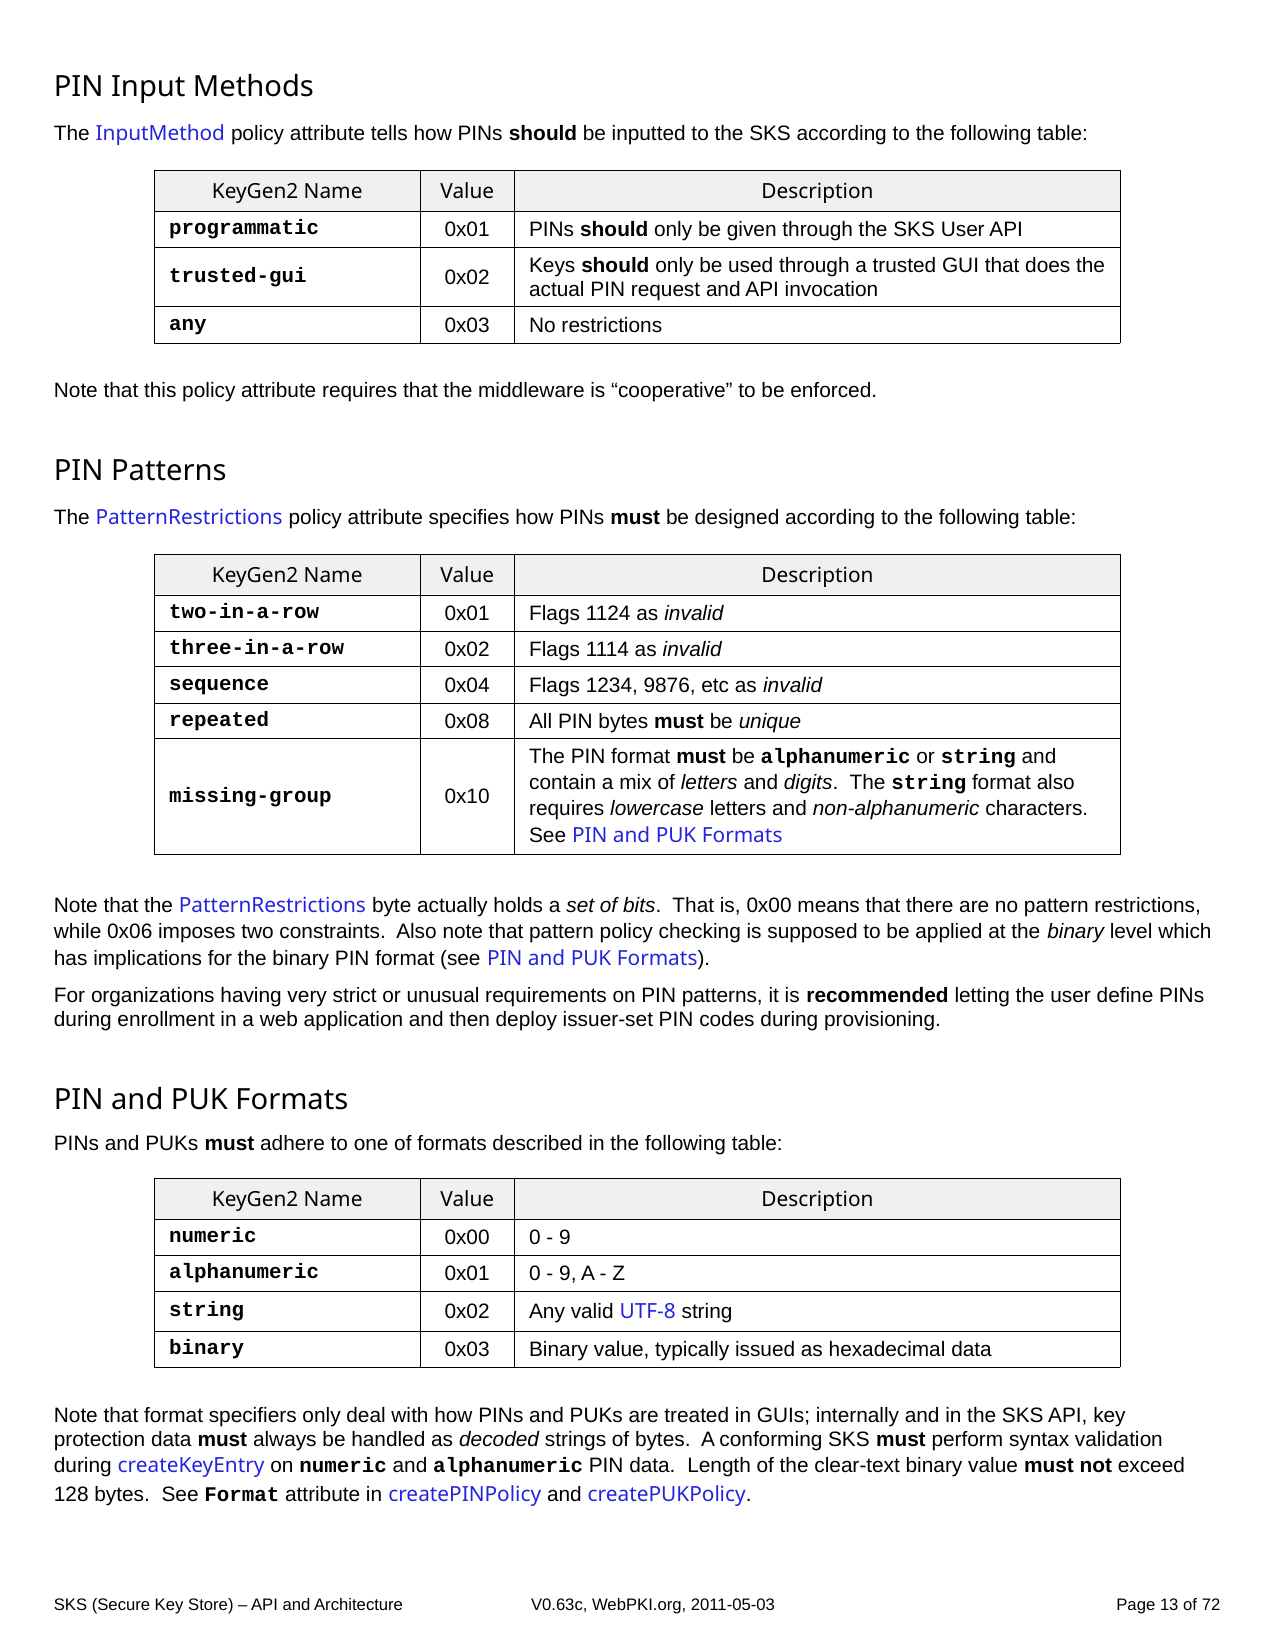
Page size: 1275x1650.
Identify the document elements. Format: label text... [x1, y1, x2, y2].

table_cell 0x02 [421, 632, 514, 666]
table_cell 0x04 [421, 667, 514, 702]
subtitle PIN Patterns [54, 450, 1221, 489]
table_cell programmatic [155, 212, 420, 247]
text Note that the PatternRestrictions byte actually holds a set of bits. That is, 0x00 means that there are no pattern restrictions, while 0x06 imposes two constraints. Also note that pattern policy checking is supposed to be applied at the binary level which has implications for the binary PIN format (see PIN and PUK Formats). [54, 890, 1221, 971]
table_cell Flags 1234, 9876, etc as invalid [515, 667, 1120, 702]
table_cell sequence [155, 667, 420, 702]
table_cell any [155, 307, 420, 342]
table_header KeyGen2 Name [155, 555, 420, 594]
table_cell trusted-gui [155, 248, 420, 306]
table_cell 0x02 [421, 1292, 514, 1331]
table_cell 0x01 [421, 1256, 514, 1291]
table_header Description [515, 555, 1120, 594]
table_cell Flags 1124 as invalid [515, 596, 1120, 631]
table_cell missing-group [155, 739, 420, 854]
subtitle PIN and PUK Formats [54, 1078, 1221, 1118]
table_cell All PIN bytes must be unique [515, 704, 1120, 738]
table_cell 0 - 9, A - Z [515, 1256, 1120, 1291]
table_header KeyGen2 Name [155, 171, 420, 211]
table_header Value [421, 555, 514, 594]
table_cell 0x10 [421, 739, 514, 854]
table_cell numeric [155, 1220, 420, 1254]
table_cell 0x02 [421, 248, 514, 306]
table_header Description [515, 171, 1120, 211]
table_cell The PIN format must be alphanumeric or string and contain a mix of letters and digits. The string format also requires lowercase letters and non-alphanumeric characters. See PIN and PUK Formats [515, 739, 1120, 854]
table_cell Binary value, typically issued as hexadecimal data [515, 1332, 1120, 1367]
table_cell PINs should only be given through the SKS User API [515, 212, 1120, 247]
table_cell No restrictions [515, 307, 1120, 342]
table_cell 0x01 [421, 596, 514, 631]
table_cell alphanumeric [155, 1256, 420, 1291]
table_header KeyGen2 Name [155, 1179, 420, 1219]
subtitle PIN Input Methods [54, 66, 1221, 105]
table_cell 0x03 [421, 307, 514, 342]
text The InputMethod policy attribute tells how PINs should be inputted to the SKS according to the following table: [54, 118, 1221, 170]
table_cell 0 - 9 [515, 1220, 1120, 1254]
table_cell 0x00 [421, 1220, 514, 1254]
table_header Value [421, 1179, 514, 1219]
text Note that format specifiers only deal with how PINs and PUKs are treated in GUIs; internally and in the SKS API, key protection data must always be handled as decoded strings of bytes. A conforming SKS must perform syntax validation during createKeyEntry on numeric and alphanumeric PIN data. Length of the clear-text binary value must not exceed 128 bytes. See Format attribute in createPINPolicy and createPUKPolicy. [54, 1403, 1221, 1508]
table_cell three-in-a-row [155, 632, 420, 666]
table_cell two-in-a-row [155, 596, 420, 631]
table_cell string [155, 1292, 420, 1331]
text The PatternRestrictions policy attribute specifies how PINs must be designed according to the following table: [54, 502, 1221, 554]
table_cell binary [155, 1332, 420, 1367]
table_cell Any valid UTF-8 string [515, 1292, 1120, 1331]
table_header Value [421, 171, 514, 211]
text Note that this policy attribute requires that the middleware is “cooperative” to be enforced. [54, 378, 1221, 402]
table_cell Keys should only be used through a trusted GUI that does the actual PIN request and API invocation [515, 248, 1120, 306]
table_header Description [515, 1179, 1120, 1219]
table_cell 0x01 [421, 212, 514, 247]
table_cell repeated [155, 704, 420, 738]
table_cell Flags 1114 as invalid [515, 632, 1120, 666]
table_cell 0x08 [421, 704, 514, 738]
text For organizations having very strict or unusual requirements on PIN patterns, it is recommended letting the user define PINs during enrollment in a web application and then deploy issuer-set PIN codes during provisioning. [54, 983, 1221, 1031]
table_cell 0x03 [421, 1332, 514, 1367]
text PINs and PUKs must adhere to one of formats described in the following table: [54, 1130, 1221, 1178]
